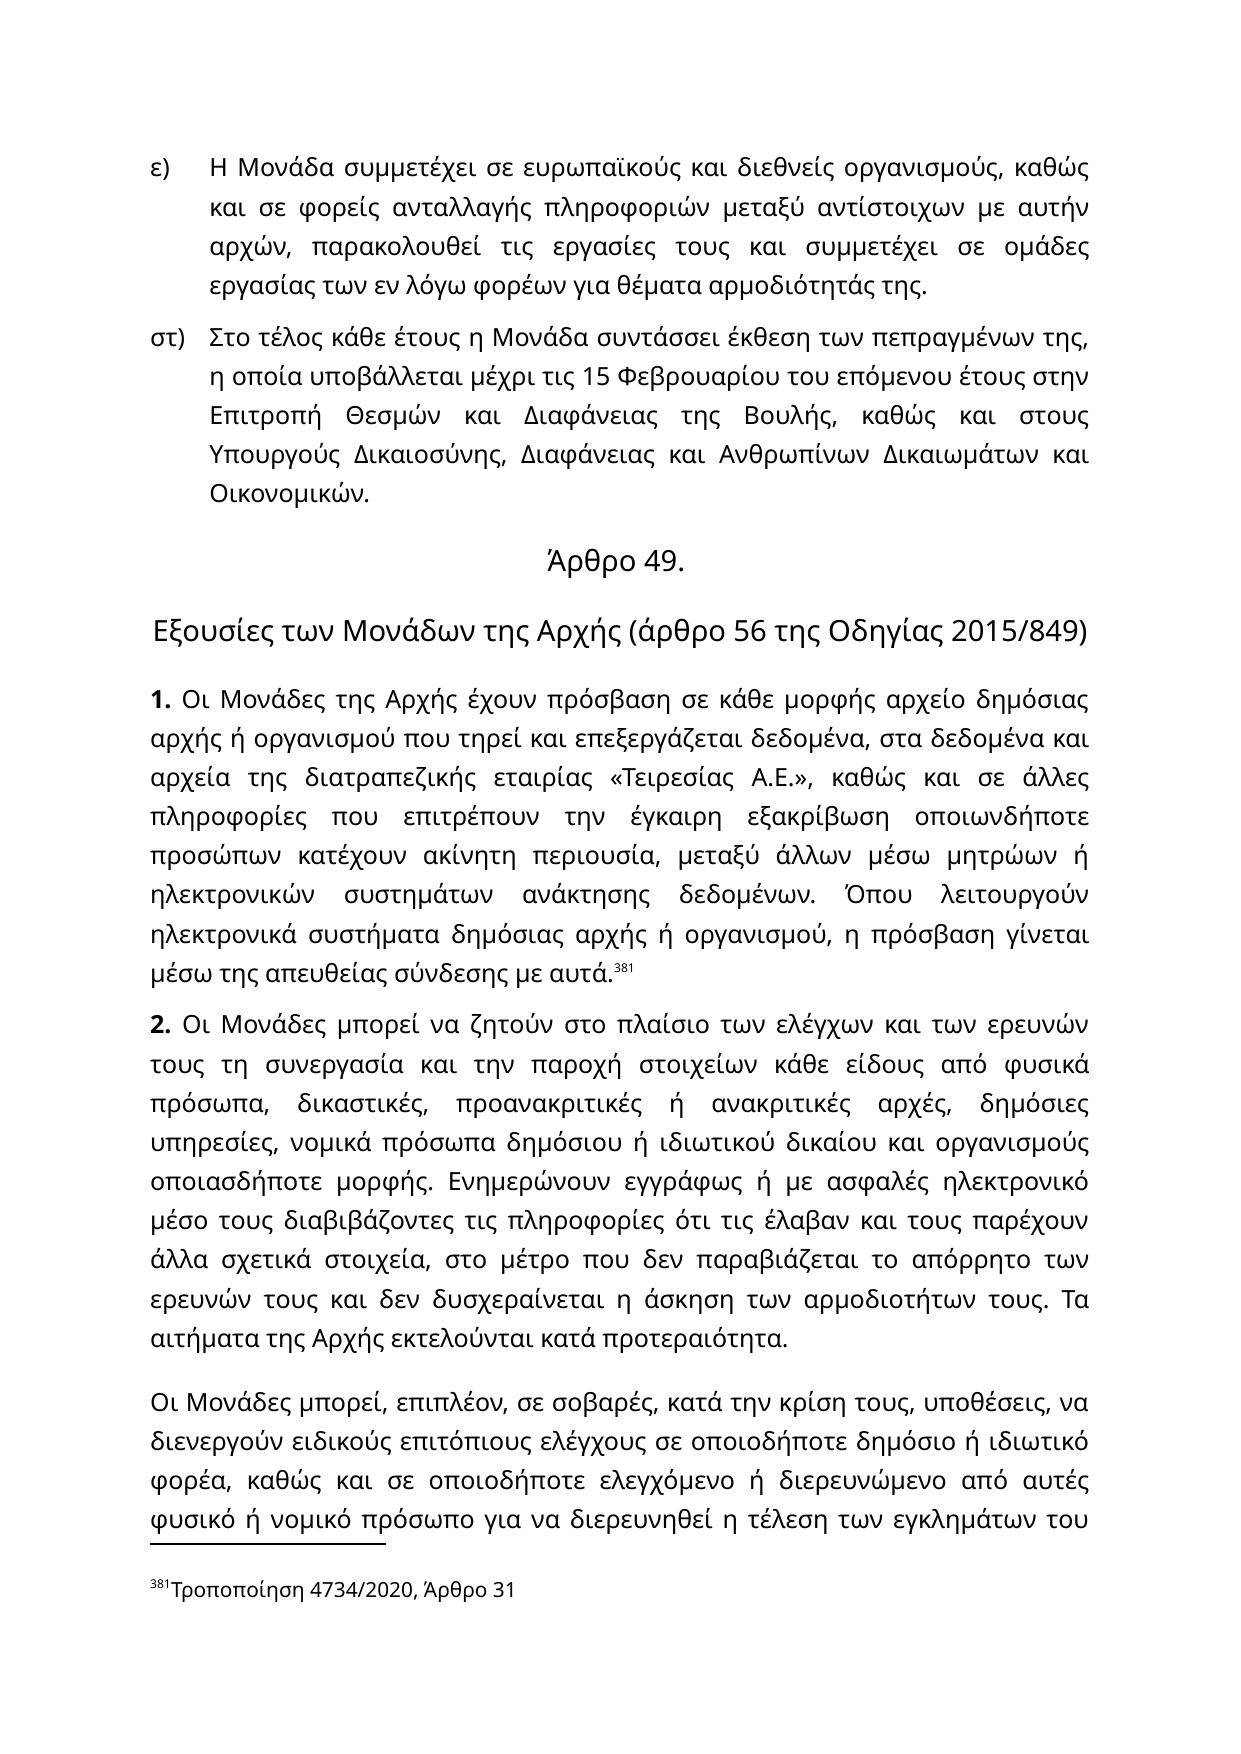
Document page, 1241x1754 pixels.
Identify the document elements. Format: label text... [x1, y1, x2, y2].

text 2. Οι Μονάδες μπορεί να ζητούν στο πλαίσιο των ελέγχων και των ερευνών τους τη συνεργασία και την παροχή στοιχείων κάθε είδους από φυσικά πρόσωπα, δικαστικές, προανακριτικές ή ανακριτικές αρχές, δημόσιες υπηρεσίες, νομικά πρόσωπα δημόσιου ή ιδιωτικού δικαίου και οργανισμούς οποιασδήποτε μορφής. Ενημερώνουν εγγράφως ή με ασφαλές ηλεκτρονικό μέσο τους διαβιβάζοντες τις πληροφορίες ότι τις έλαβαν και τους παρέχουν άλλα σχετικά στοιχεία, στο μέτρο που δεν παραβιάζεται το απόρρητο των ερευνών τους και δεν δυσχεραίνεται η άσκηση των αρμοδιοτήτων τους. Τα αιτήματα της Αρχής εκτελούνται κατά προτεραιότητα. [150, 1007, 1090, 1354]
list ε) Η Μονάδα συμμετέχει σε ευρωπαϊκούς και διεθνείς οργανισμούς, καθώς και σε φορείς ανταλλαγής πληροφοριών μεταξύ αντίστοιχων με αυτήν αρχών, παρακολουθεί τις εργασίες τους και συμμετέχει σε ομάδες εργασίας των εν λόγω φορέων για θέματα αρμοδιότητάς της. [150, 150, 1090, 302]
text 1. Οι Μονάδες της Αρχής έχουν πρόσβαση σε κάθε μορφής αρχείο δημόσιας αρχής ή οργανισμού που τηρεί και επεξεργάζεται δεδομένα, στα δεδομένα και αρχεία της διατραπεζικής εταιρίας «Τειρεσίας Α.Ε.», καθώς και σε άλλες πληροφορίες που επιτρέπουν την έγκαιρη εξακρίβωση οποιωνδήποτε προσώπων κατέχουν ακίνητη περιουσία, μεταξύ άλλων μέσω μητρώων ή ηλεκτρονικών συστημάτων ανάκτησης δεδομένων. Όπου λειτουργούν ηλεκτρονικά συστήματα δημόσιας αρχής ή οργανισμού, η πρόσβαση γίνεται μέσω της απευθείας σύνδεσης με αυτά. [150, 681, 1090, 989]
subtitle Εξουσίες των Μονάδων της Αρχής (άρθρο 56 της Οδηγίας 2015/849) [150, 611, 1090, 650]
subtitle Άρθρο 49. [150, 540, 1090, 580]
text Τροποποίηση 4734/2020, Άρθρο 31 [150, 1576, 1090, 1604]
text Οι Μονάδες μπορεί, επιπλέον, σε σοβαρές, κατά την κρίση τους, υποθέσεις, να διενεργούν ειδικούς επιτόπιους ελέγχους σε οποιοδήποτε δημόσιο ή ιδιωτικό φορέα, καθώς και σε οποιοδήποτε ελεγχόμενο ή διερευνώμενο από αυτές φυσικό ή νομικό πρόσωπο για να διερευνηθεί η τέλεση των εγκλημάτων του [150, 1384, 1090, 1536]
list στ) Στο τέλος κάθε έτους η Μονάδα συντάσσει έκθεση των πεπραγμένων της, η οποία υποβάλλεται μέχρι τις 15 Φεβρουαρίου του επόμενου έτους στην Επιτροπή Θεσμών και Διαφάνειας της Βουλής, καθώς και στους Υπουργούς Δικαιοσύνης, Διαφάνειας και Ανθρωπίνων Δικαιωμάτων και Οικονομικών. [150, 319, 1090, 510]
